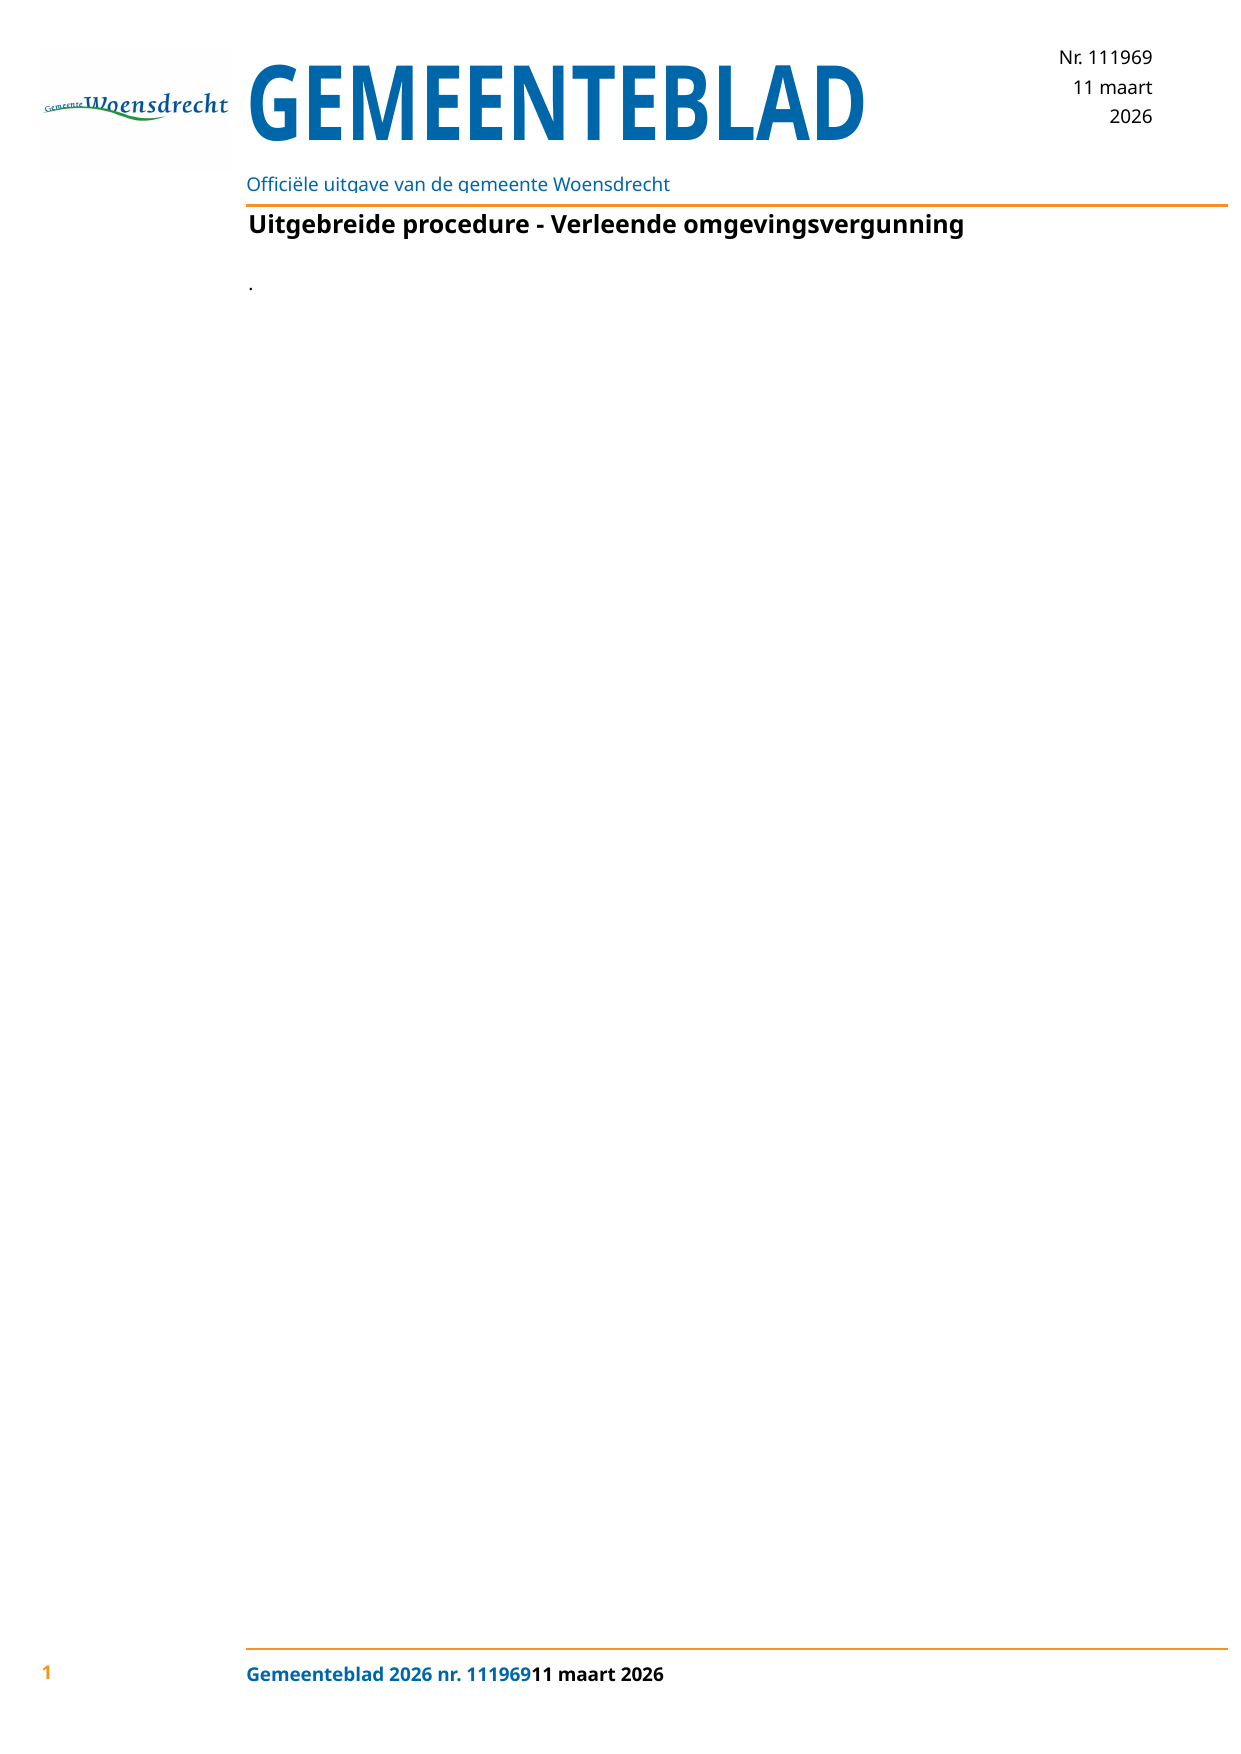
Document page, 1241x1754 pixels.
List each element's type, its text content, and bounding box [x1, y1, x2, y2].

text Uitgebreide procedure - Verleende omgevingsvergunning [248, 207, 1152, 241]
picture [41, 47, 231, 172]
text . [248, 270, 1152, 296]
